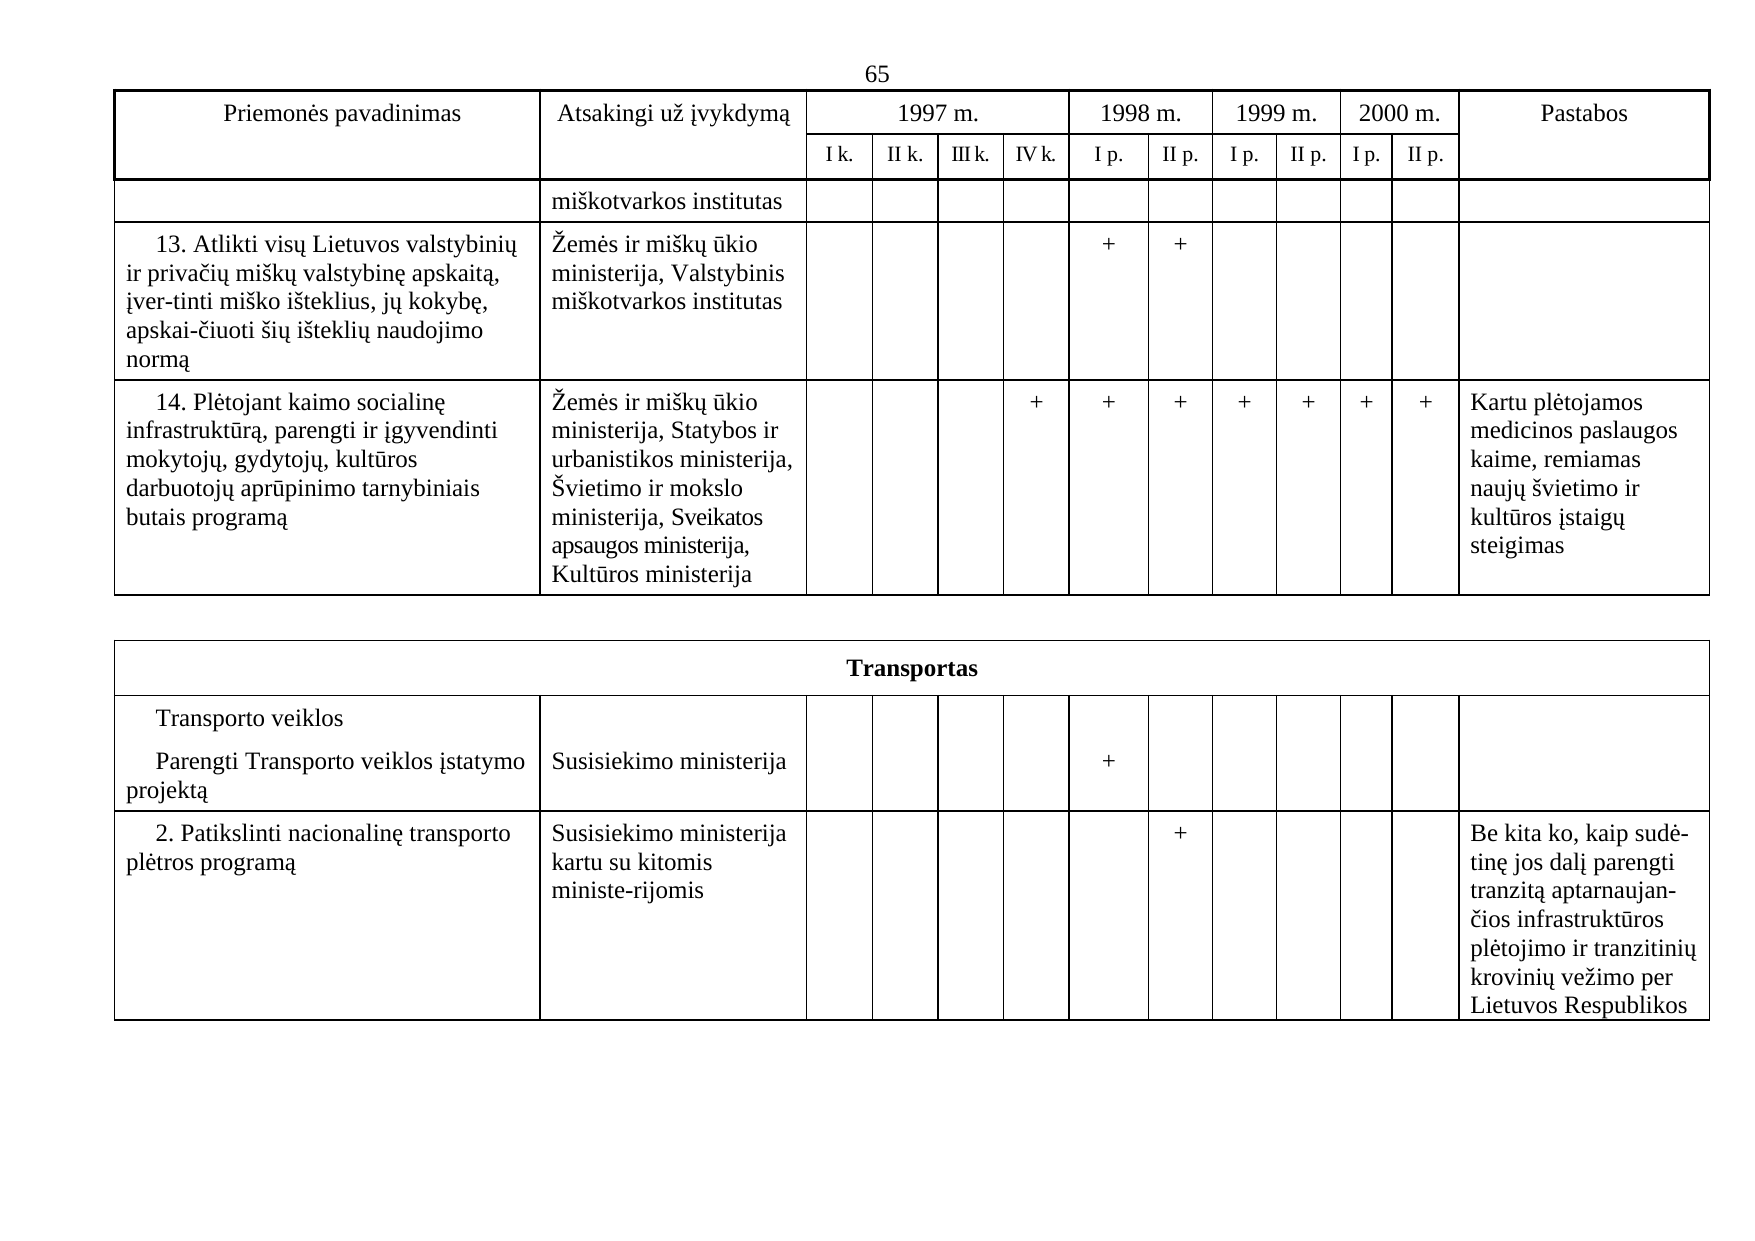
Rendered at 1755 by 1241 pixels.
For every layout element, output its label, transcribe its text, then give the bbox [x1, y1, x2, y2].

table_cell [1277, 223, 1340, 379]
table_cell [1149, 181, 1212, 221]
table_cell [1213, 181, 1276, 221]
table_cell [1277, 181, 1340, 221]
table_cell [1004, 596, 1069, 639]
table_cell + [1149, 812, 1212, 1019]
table_cell [873, 223, 937, 379]
table_cell [938, 596, 1003, 639]
table_cell [807, 223, 872, 379]
table_cell + [1070, 381, 1148, 594]
table_header 1997 m. [807, 92, 1068, 133]
table_cell [1393, 740, 1458, 810]
table_header Pastabos [1460, 92, 1708, 133]
table_cell Parengti Transporto veiklos įstatymo projektą [115, 740, 539, 810]
table_header Priemonės pavadinimas [116, 92, 539, 133]
table_header 1998 m. [1070, 92, 1212, 133]
table_cell [1149, 696, 1212, 740]
table_cell II p. [1149, 135, 1212, 178]
table_cell miškotvarkos institutas [541, 181, 806, 221]
table_cell [939, 740, 1003, 810]
table_cell III k. [939, 135, 1003, 178]
table_cell Susisiekimo ministerija [541, 740, 806, 810]
table_cell [1213, 696, 1276, 740]
table_cell + [1070, 740, 1148, 810]
table_cell [1004, 181, 1068, 221]
table_cell [807, 740, 872, 810]
table_cell [1460, 696, 1709, 740]
table_cell + [1004, 381, 1068, 594]
table_cell I p. [1213, 135, 1276, 178]
table_cell [1393, 812, 1458, 1019]
table_cell Transportas [115, 641, 1709, 695]
table_cell 14. Plėtojant kaimo socialinę infrastruktūrą, parengti ir įgyvendinti mokytojų, gydytojų, kultūros darbuotojų aprūpinimo tarnybiniais butais programą [115, 381, 539, 594]
table_cell [1069, 596, 1148, 639]
table_cell [1341, 812, 1391, 1019]
table_cell [1459, 596, 1709, 639]
table_cell [1213, 812, 1276, 1019]
table_cell [873, 696, 937, 740]
table_cell [1070, 181, 1148, 221]
table_cell [1070, 696, 1148, 740]
table_cell [1004, 223, 1068, 379]
table_cell [1276, 596, 1341, 639]
table_cell [807, 812, 872, 1019]
table_cell + [1149, 223, 1212, 379]
table_cell [541, 133, 806, 178]
table_cell [1393, 181, 1458, 221]
table_cell [1460, 223, 1709, 379]
table_cell 13. Atlikti visų Lietuvos valstybinių ir privačių miškų valstybinę apskaitą, įver-tinti miško išteklius, jų kokybę, apskai-čiuoti šių išteklių naudojimo normą [115, 223, 539, 379]
table_cell [939, 181, 1003, 221]
table_cell [1341, 696, 1391, 740]
table_cell [1148, 596, 1212, 639]
table_cell [1277, 740, 1340, 810]
table_header 2000 m. [1341, 92, 1458, 133]
table_cell [1212, 596, 1276, 639]
table_cell [807, 696, 872, 740]
table_cell [1341, 223, 1391, 379]
table_cell + [1277, 381, 1340, 594]
table_cell [873, 812, 937, 1019]
table_cell [807, 596, 872, 639]
table_cell [873, 181, 937, 221]
table_cell [1004, 696, 1068, 740]
table_cell [1213, 740, 1276, 810]
table_cell [116, 133, 539, 178]
table_cell [1392, 596, 1459, 639]
table_cell II p. [1277, 135, 1340, 178]
table_cell [939, 696, 1003, 740]
table_cell [1393, 223, 1458, 379]
table_cell [872, 596, 938, 639]
table_cell Be kita ko, kaip sudė-tinę jos dalį parengti tranzitą aptarnaujan-čios infrastruktūros plėtojimo ir tranzitinių krovinių vežimo per Lietuvos Respublikos [1460, 812, 1709, 1019]
table_cell [1277, 696, 1340, 740]
table_cell [873, 740, 937, 810]
table_cell [541, 696, 806, 740]
table_cell [1393, 696, 1458, 740]
table_cell [1004, 740, 1068, 810]
table_cell [1341, 740, 1391, 810]
table_cell Žemės ir miškų ūkio ministerija, Statybos ir urbanistikos ministerija, Švietimo ir mokslo ministerija, Sveikatos apsaugos ministerija, Kultūros ministerija [541, 381, 806, 594]
table_cell [939, 381, 1003, 594]
table_cell I p. [1070, 135, 1148, 178]
table_cell [1149, 740, 1212, 810]
table_cell II p. [1393, 135, 1458, 178]
table_cell II k. [873, 135, 937, 178]
table_cell + [1149, 381, 1212, 594]
table_cell [115, 181, 539, 221]
table_cell [1341, 596, 1392, 639]
table_cell + [1393, 381, 1458, 594]
table_header Atsakingi už įvykdymą [541, 92, 806, 133]
table_cell + [1070, 223, 1148, 379]
table_cell Transporto veiklos [115, 696, 539, 740]
table_cell [115, 596, 540, 639]
table_cell + [1213, 381, 1276, 594]
table_cell I p. [1341, 135, 1391, 178]
table_cell 2. Patikslinti nacionalinę transporto plėtros programą [115, 812, 539, 1019]
table_cell [939, 223, 1003, 379]
table_cell [807, 181, 872, 221]
table_cell + [1341, 381, 1391, 594]
table_cell [1213, 223, 1276, 379]
table_cell I k. [807, 135, 872, 178]
table_cell [1004, 812, 1068, 1019]
table_cell [1460, 181, 1709, 221]
table_cell [807, 381, 872, 594]
table_cell [873, 381, 937, 594]
table_cell [1070, 812, 1148, 1019]
table_cell [939, 812, 1003, 1019]
table_cell [1460, 133, 1708, 178]
table_cell [1277, 812, 1340, 1019]
table_cell IV k. [1004, 135, 1068, 178]
table_cell [1460, 740, 1709, 810]
table_cell [1341, 181, 1391, 221]
table_cell Kartu plėtojamos medicinos paslaugos kaime, remiamas naujų švietimo ir kultūros įstaigų steigimas [1460, 381, 1709, 594]
table_cell Susisiekimo ministerija kartu su kitomis ministe-rijomis [541, 812, 806, 1019]
table_cell Žemės ir miškų ūkio ministerija, Valstybinis miškotvarkos institutas [541, 223, 806, 379]
table_header 1999 m. [1213, 92, 1340, 133]
table_cell [540, 596, 807, 639]
